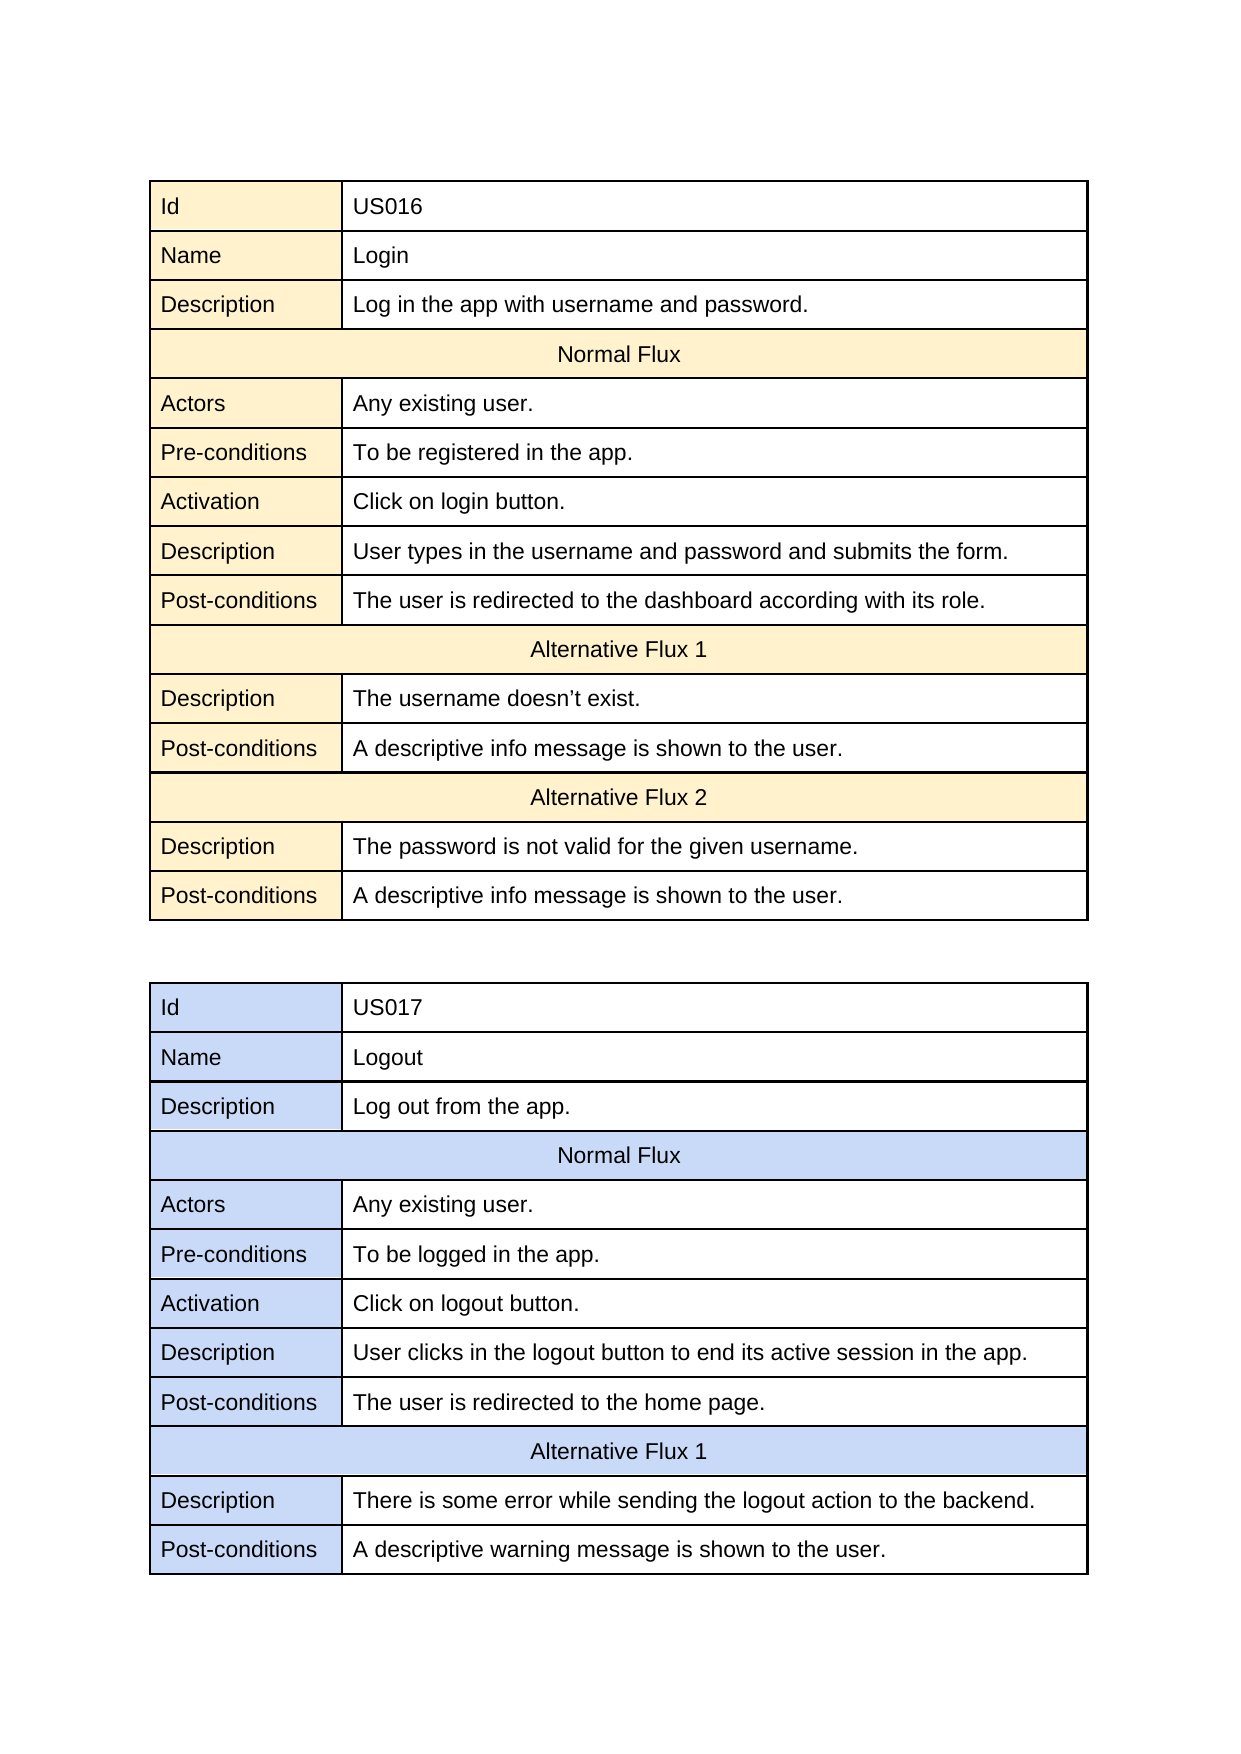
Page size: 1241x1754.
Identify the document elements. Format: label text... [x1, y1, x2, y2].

table_cell To be logged in the app. [343, 1230, 1086, 1277]
table_header Id [151, 984, 341, 1031]
table_cell Description [151, 527, 341, 574]
table_cell Actors [151, 379, 341, 427]
table_cell Post-conditions [151, 872, 341, 919]
table_header US016 [343, 182, 1086, 229]
table_cell Pre-conditions [151, 1230, 341, 1277]
table_cell Description [151, 675, 341, 722]
table_cell Logout [343, 1033, 1086, 1080]
table_cell Alternative Flux 2 [151, 774, 1086, 821]
table_cell Any existing user. [343, 1181, 1086, 1228]
table_cell The user is redirected to the dashboard according with its role. [343, 576, 1086, 624]
table_cell Pre-conditions [151, 429, 341, 476]
table_cell User types in the username and password and submits the form. [343, 527, 1086, 574]
table_cell Description [151, 281, 341, 328]
table_cell Alternative Flux 1 [151, 1427, 1086, 1474]
table_cell User clicks in the logout button to end its active session in the app. [343, 1329, 1086, 1376]
table_cell Log out from the app. [343, 1083, 1086, 1129]
table_cell Actors [151, 1181, 341, 1228]
table_cell Name [151, 232, 341, 279]
table_cell Click on logout button. [343, 1280, 1086, 1327]
table_cell Description [151, 1083, 341, 1129]
table_cell The user is redirected to the home page. [343, 1378, 1086, 1425]
table_cell Post-conditions [151, 1526, 341, 1573]
table_cell Post-conditions [151, 576, 341, 624]
table_cell The username doesn’t exist. [343, 675, 1086, 722]
table_cell Post-conditions [151, 1378, 341, 1425]
table_header US017 [343, 984, 1086, 1031]
table_cell A descriptive warning message is shown to the user. [343, 1526, 1086, 1573]
table_cell The password is not valid for the given username. [343, 823, 1086, 870]
table_cell Alternative Flux 1 [151, 626, 1086, 673]
table_cell A descriptive info message is shown to the user. [343, 872, 1086, 919]
table_cell Login [343, 232, 1086, 279]
table_cell Post-conditions [151, 724, 341, 771]
table_cell Log in the app with username and password. [343, 281, 1086, 328]
table_cell Activation [151, 478, 341, 525]
table_cell Name [151, 1033, 341, 1080]
table_cell Click on login button. [343, 478, 1086, 525]
table_cell There is some error while sending the logout action to the backend. [343, 1477, 1086, 1524]
table_cell Any existing user. [343, 379, 1086, 427]
table_cell Description [151, 823, 341, 870]
table_cell Normal Flux [151, 330, 1086, 377]
table_cell A descriptive info message is shown to the user. [343, 724, 1086, 771]
table_cell Activation [151, 1280, 341, 1327]
table_cell To be registered in the app. [343, 429, 1086, 476]
table_cell Description [151, 1329, 341, 1376]
table_cell Normal Flux [151, 1132, 1086, 1179]
table_header Id [151, 182, 341, 229]
table_cell Description [151, 1477, 341, 1524]
